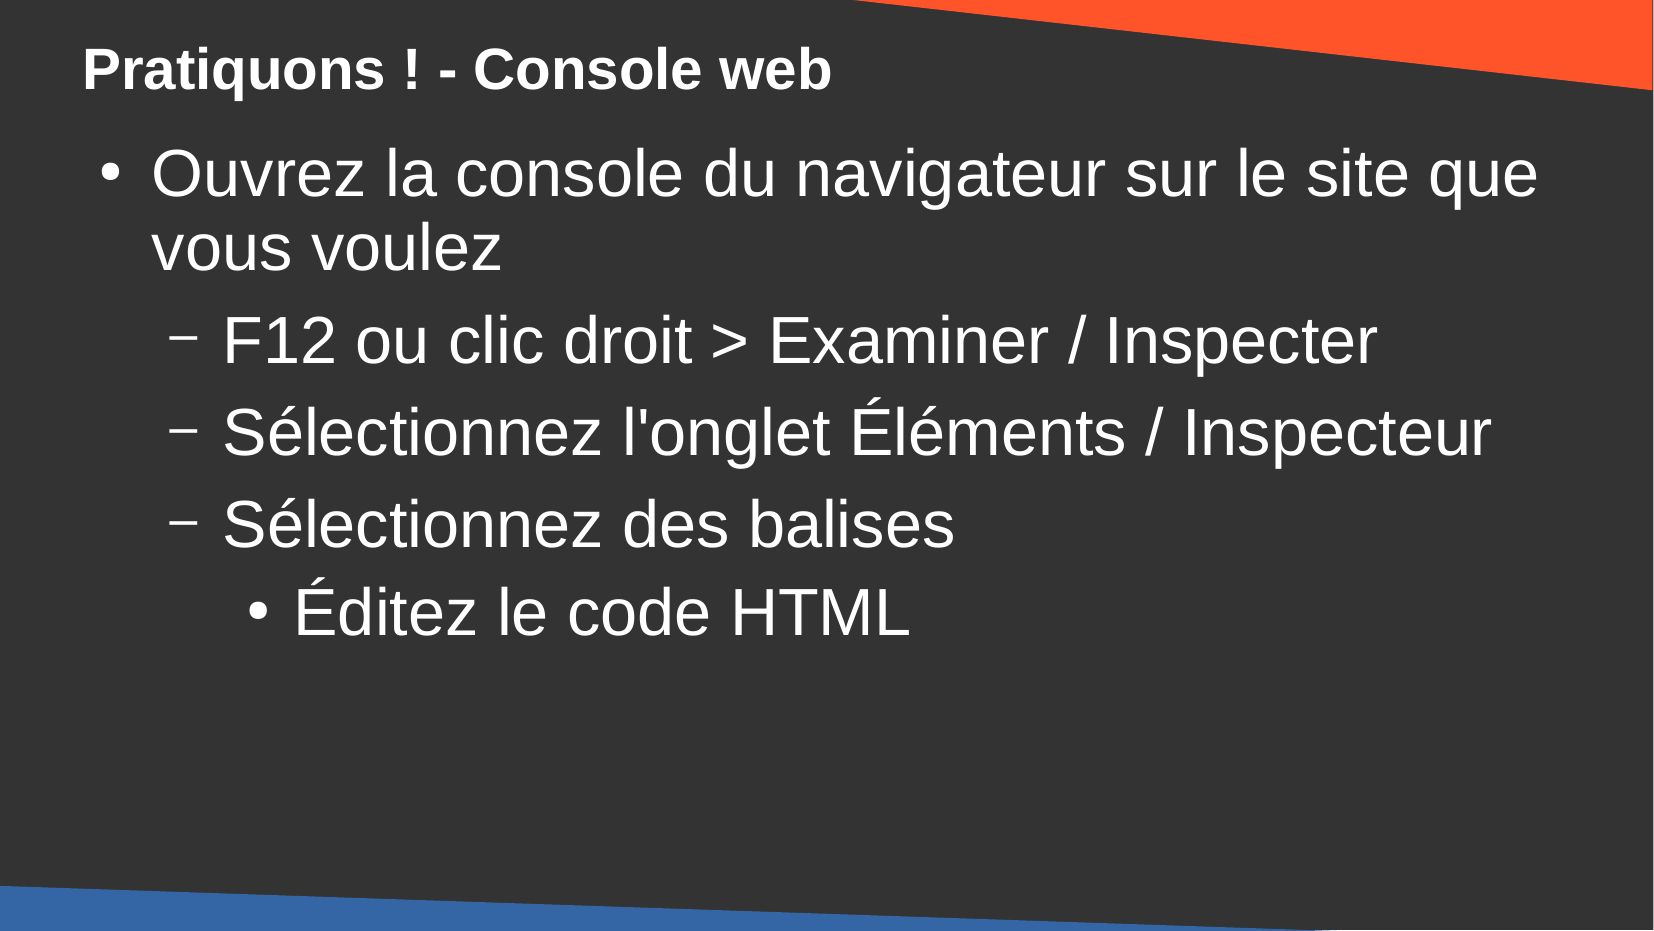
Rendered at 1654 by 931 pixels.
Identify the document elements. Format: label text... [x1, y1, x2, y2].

list Ouvrez la console du navigateur sur le site que vous voulez F12 ou clic droit > Examiner / Inspecter Sélectionnez l'onglet Éléments / Inspecteur Sélectionnez des balises Éditez le code HTML [80, 135, 1620, 827]
text_box [853, 0, 1653, 91]
text_box [0, 885, 1337, 931]
title Pratiquons ! - Console web [82, 37, 1571, 114]
